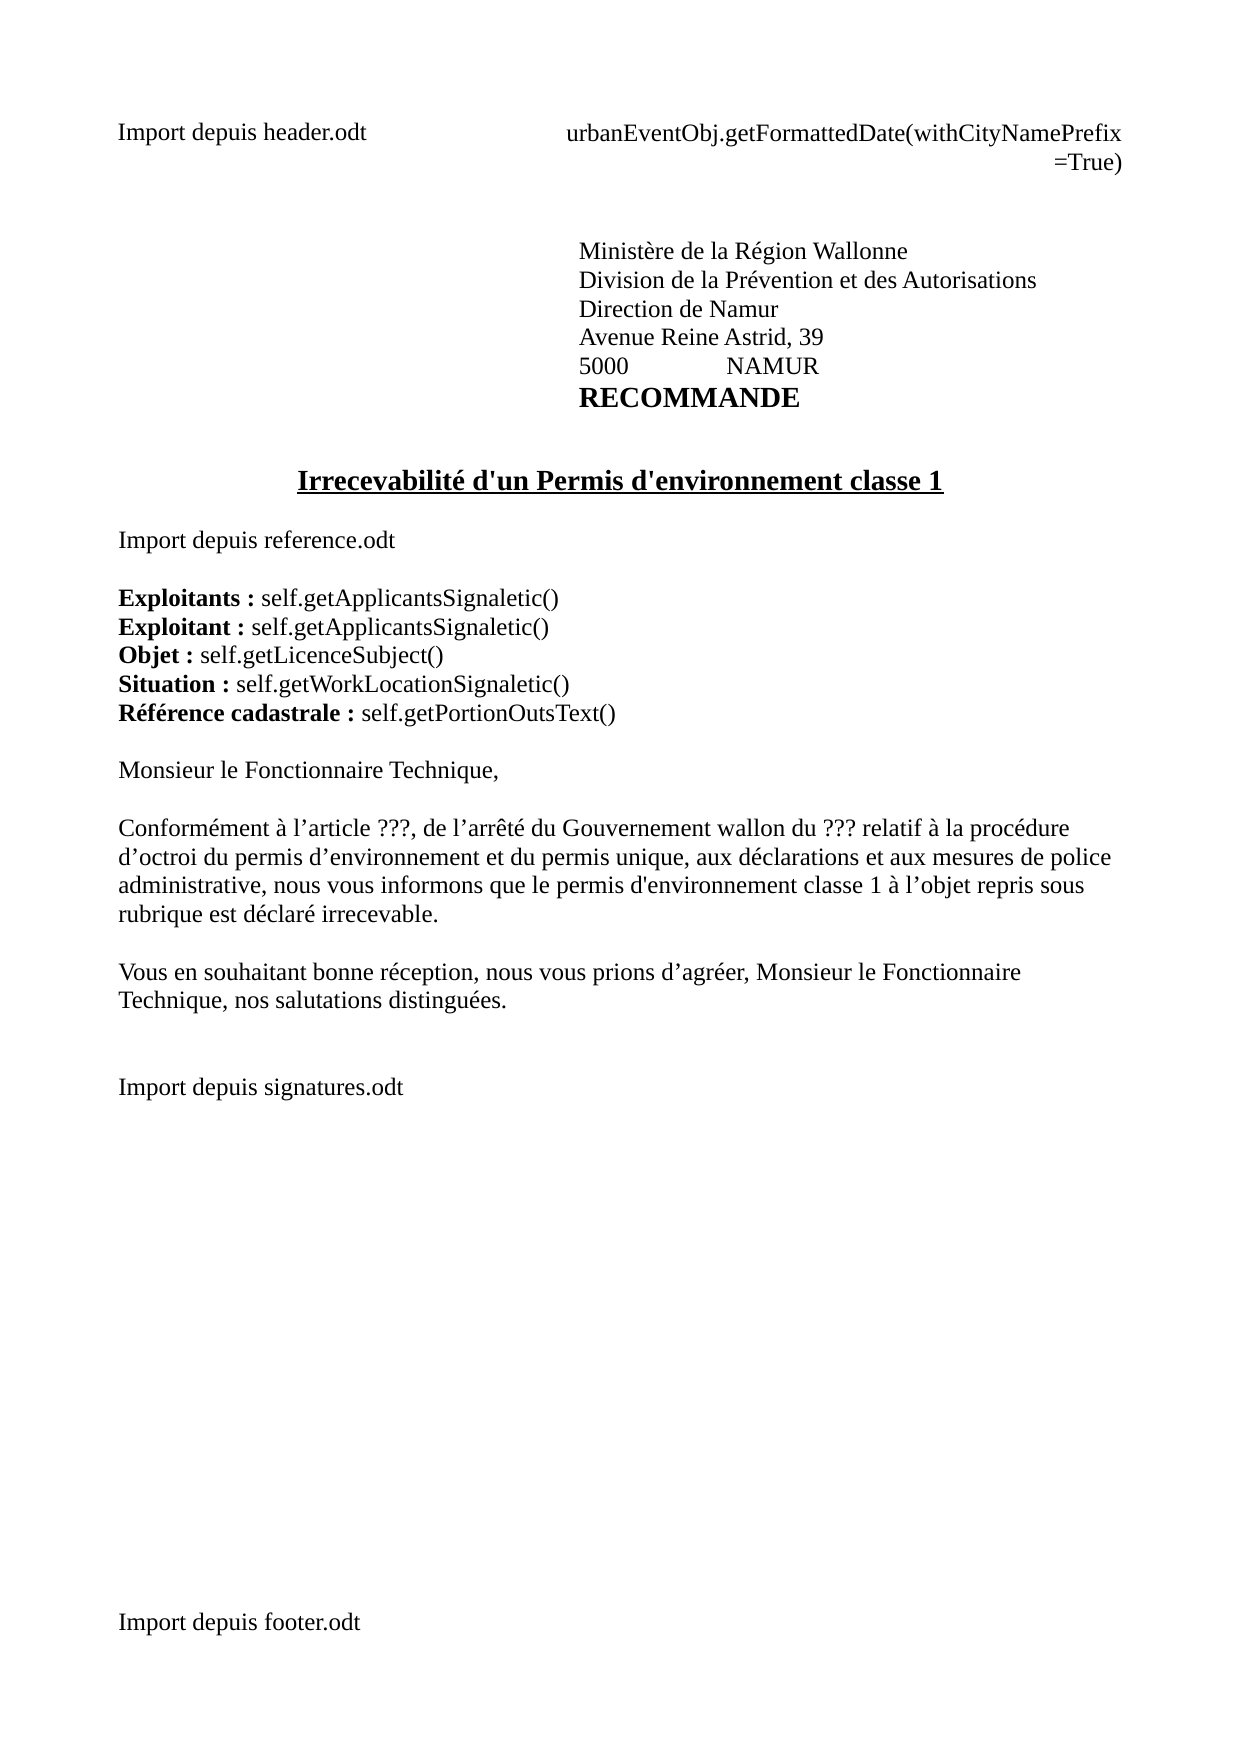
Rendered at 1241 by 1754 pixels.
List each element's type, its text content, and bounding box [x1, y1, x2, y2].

text Situation : self.getWorkLocationSignaletic() [118, 669, 1122, 698]
text Référence cadastrale : self.getPortionOutsText() [118, 698, 1122, 727]
text Ministère de la Région Wallonne Division de la Prévention et des Autorisations Direction de Namur Avenue Reine Astrid, 39 5000 NAMUR RECOMMANDE [578, 236, 1081, 413]
text Import depuis reference.odt [118, 525, 1122, 554]
text Monsieur le Fonctionnaire Technique, [118, 755, 1122, 784]
text Exploitants : self.getApplicantsSignaletic() [118, 583, 1122, 612]
text Objet : self.getLicenceSubject() [118, 640, 1122, 669]
text urbanEventObj.getFormattedDate(withCityNamePrefix=True) [117, 118, 1122, 426]
text Vous en souhaitant bonne réception, nous vous prions d’agréer, Monsieur le Fonctionnaire Technique, nos salutations distinguées. [118, 957, 1122, 1014]
title Irrecevabilité d'un Permis d'environnement classe 1 [118, 463, 1122, 497]
text Conformément à l’article ???, de l’arrêté du Gouvernement wallon du ??? relatif à la procédure d’octroi du permis d’environnement et du permis unique, aux déclarations et aux mesures de police administrative, nous vous informons que le permis d'environnement classe 1 à l’objet repris sous rubrique est déclaré irrecevable. [118, 813, 1122, 928]
text Import depuis signatures.odt [118, 1072, 1122, 1100]
text Exploitant : self.getApplicantsSignaletic() [118, 612, 1122, 640]
text Import depuis header.odt [117, 117, 538, 146]
